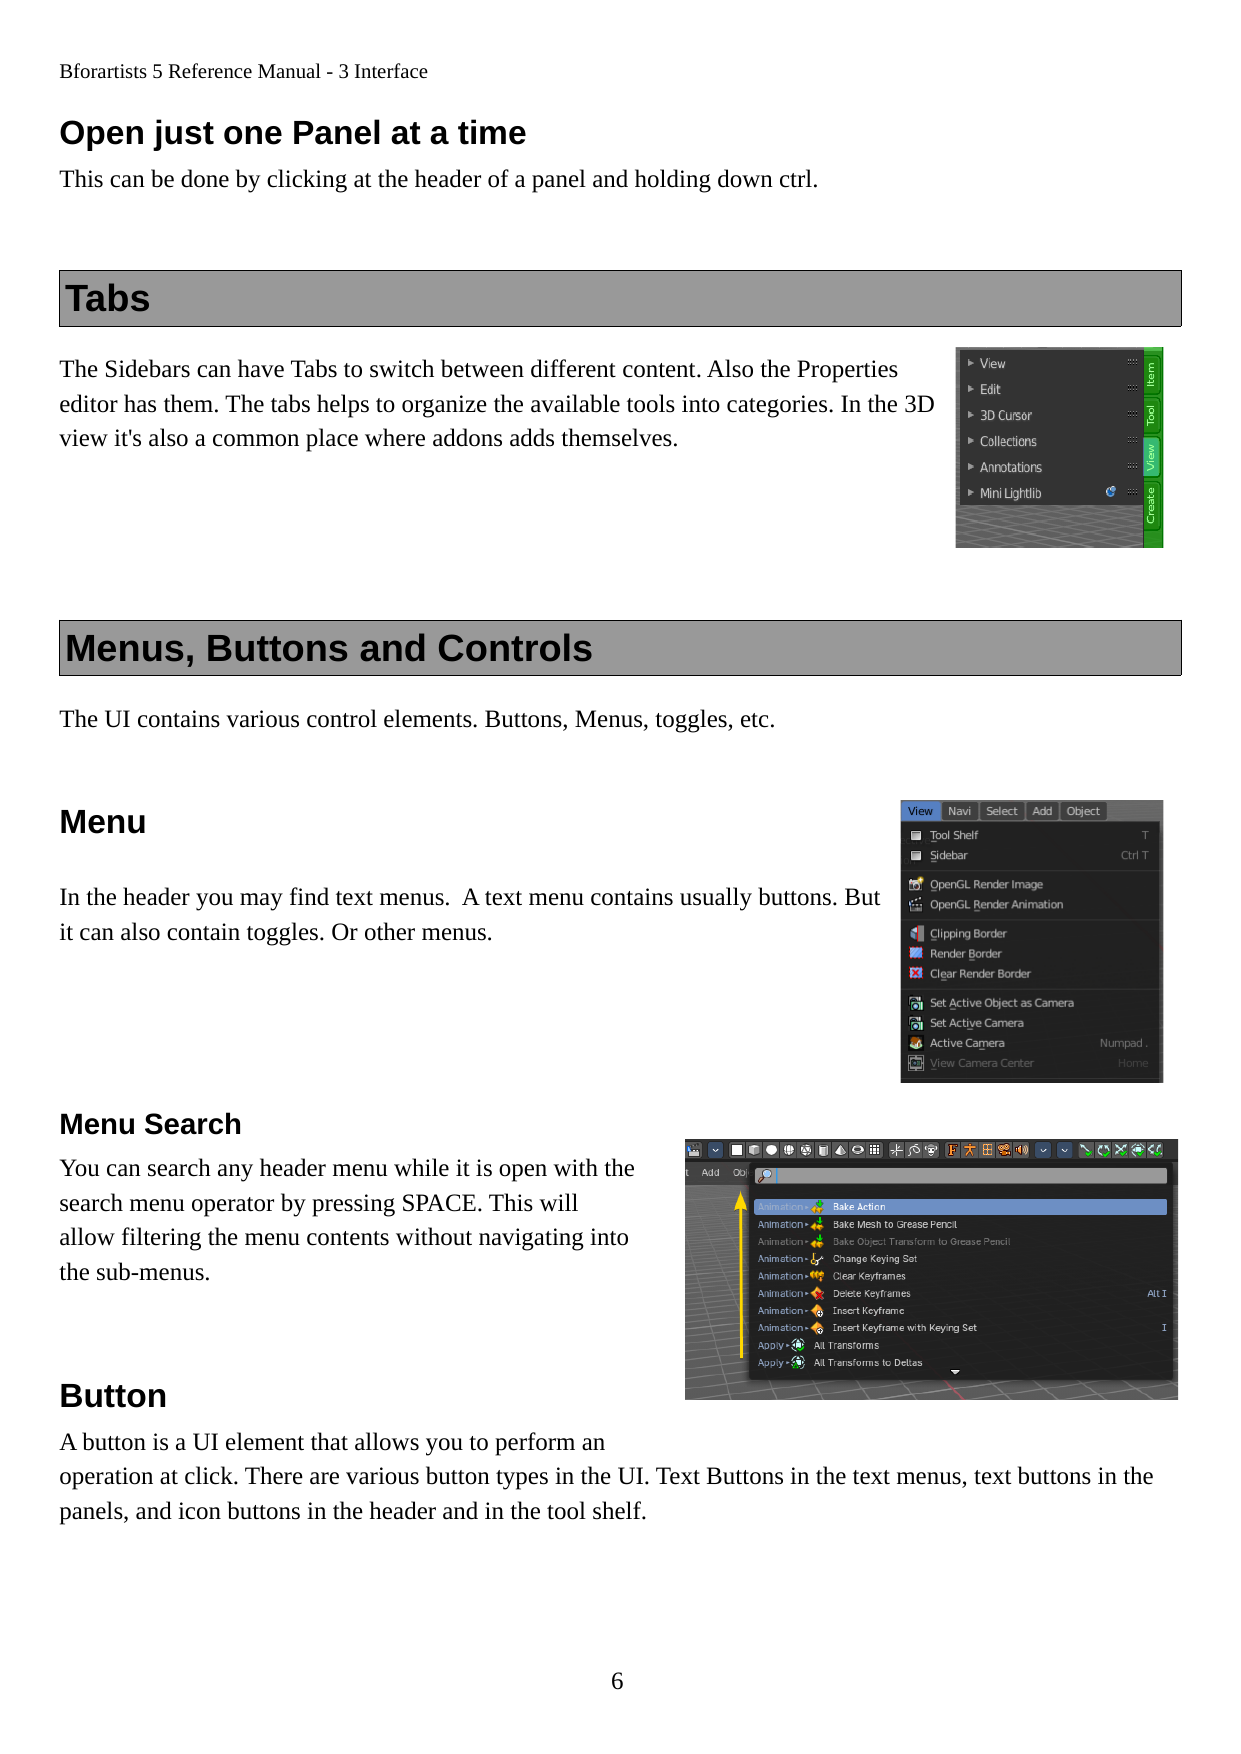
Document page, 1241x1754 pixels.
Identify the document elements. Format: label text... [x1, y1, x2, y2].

subtitle [1164, 802, 1181, 841]
table_header Tabs [60, 271, 1181, 326]
text The UI contains various control elements. Buttons, Menus, toggles, etc. [59, 704, 1181, 732]
text The Sidebars can have Tabs to switch between different content. Also the Properties editor has them. The tabs helps to organize the available tools into categories. In the 3D view it's also a common place where addons adds themselves. [59, 354, 955, 452]
text In the header you may find text menus. A text menu contains usually buttons. But it can also contain toggles. Or other menus. [59, 882, 900, 945]
subtitle Open just one Panel at a time [59, 113, 1181, 151]
text A button is a UI element that allows you to perform an operation at click. There are various button types in the UI. Text Buttons in the text menus, text buttons in the panels, and icon buttons in the header and in the tool shelf. [59, 1427, 1181, 1525]
table_header Menus, Buttons and Controls [60, 621, 1181, 675]
text This can be done by clicking at the header of a panel and holding down ctrl. [59, 164, 1181, 192]
picture [955, 347, 1164, 548]
subtitle Menu [59, 802, 900, 841]
picture [685, 1139, 1179, 1400]
subtitle Menu Search [59, 1107, 1181, 1141]
picture [900, 800, 1164, 1083]
subtitle Button [59, 1376, 1181, 1414]
text You can search any header menu while it is open with the search menu operator by pressing SPACE. This will allow filtering the menu contents without navigating into the sub-menus. [59, 1153, 685, 1286]
